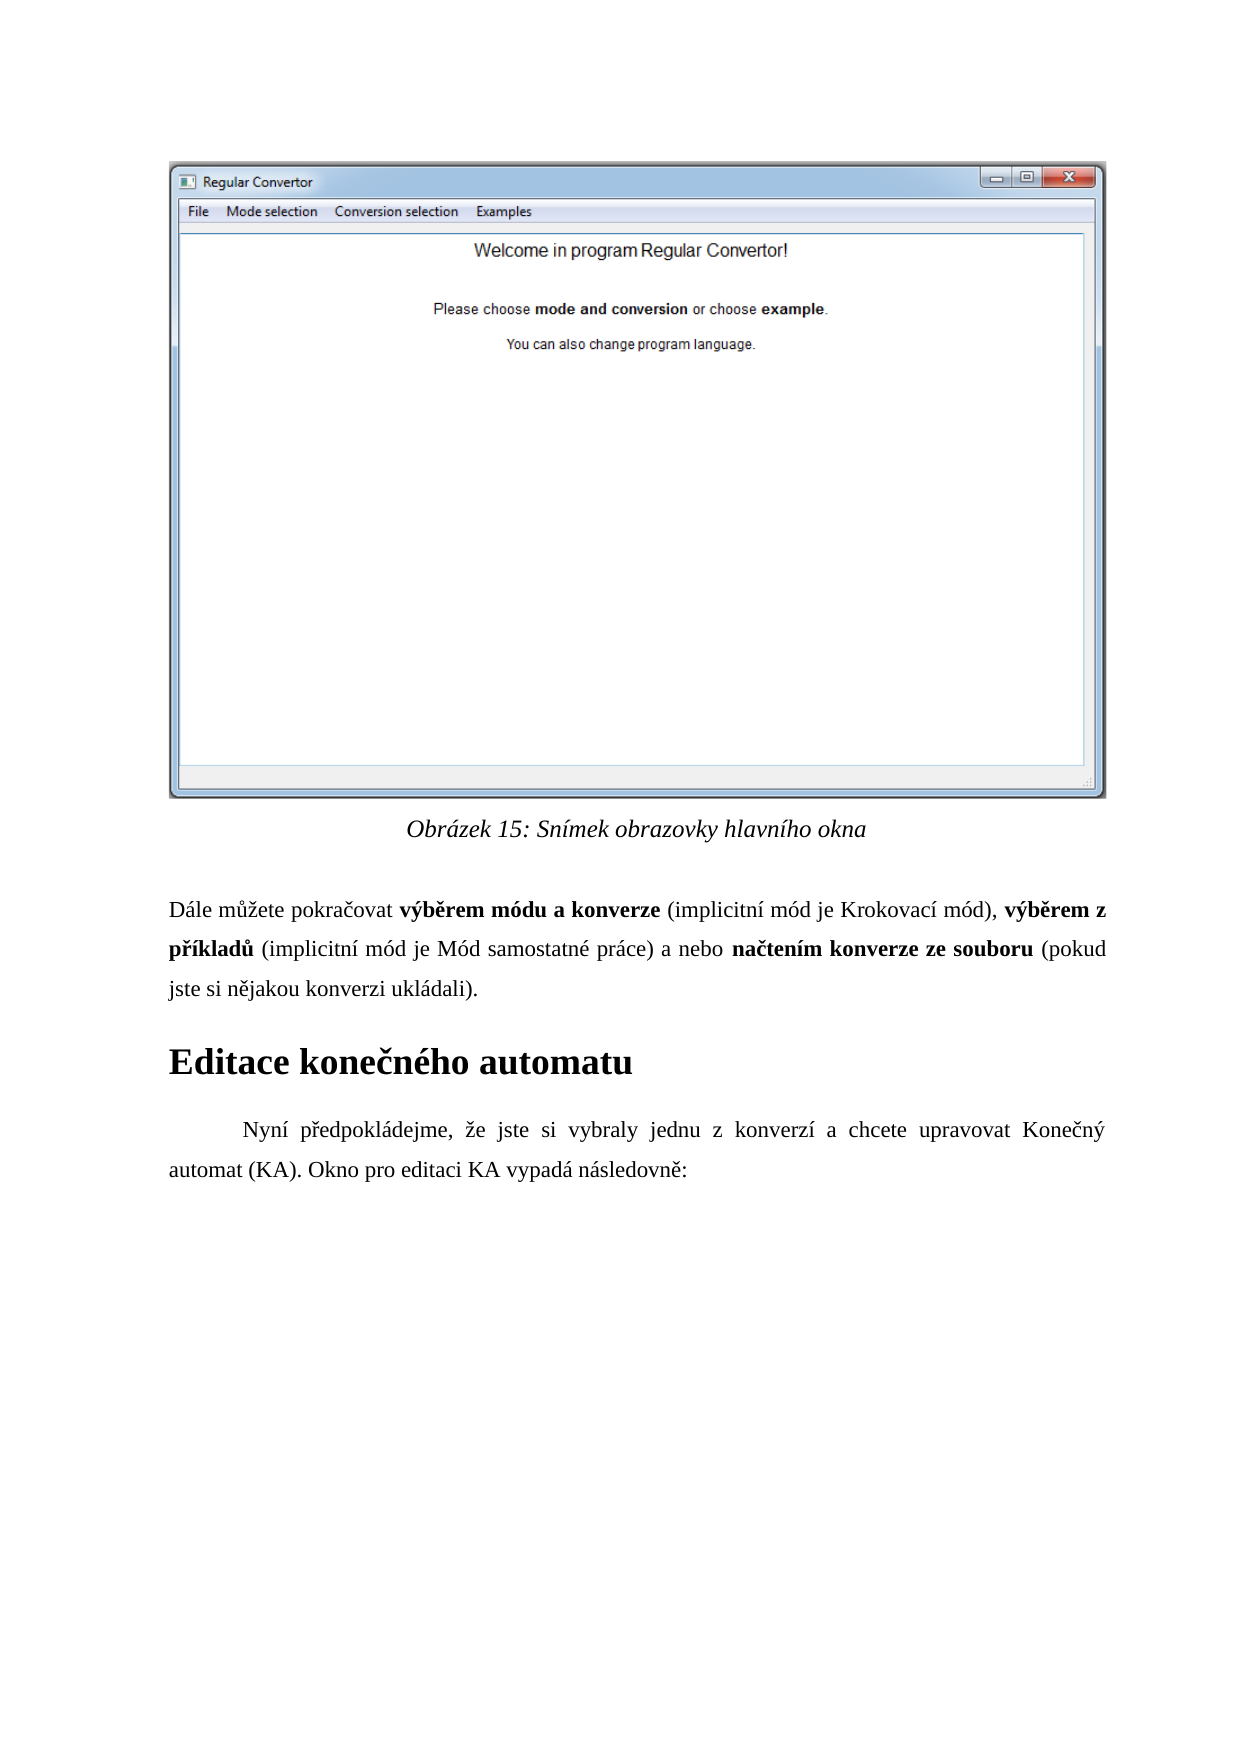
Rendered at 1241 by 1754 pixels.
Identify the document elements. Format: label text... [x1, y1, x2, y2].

text Dále můžete pokračovat výběrem módu a konverze (implicitní mód je Krokovací mód), výběrem z příkladů (implicitní mód je Mód samostatné práce) a nebo načtením konverze ze souboru (pokud jste si nějakou konverzi ukládali). [169, 896, 1106, 1001]
subtitle Editace konečného automatu [169, 1039, 1106, 1082]
picture [168, 161, 1107, 801]
text Obrázek 15: Snímek obrazovky hlavního okna [169, 801, 1106, 843]
text Nyní předpokládejme, že jste si vybraly jednu z konverzí a chcete upravovat Konečný automat (KA). Okno pro editaci KA vypadá následovně: [169, 1117, 1106, 1182]
